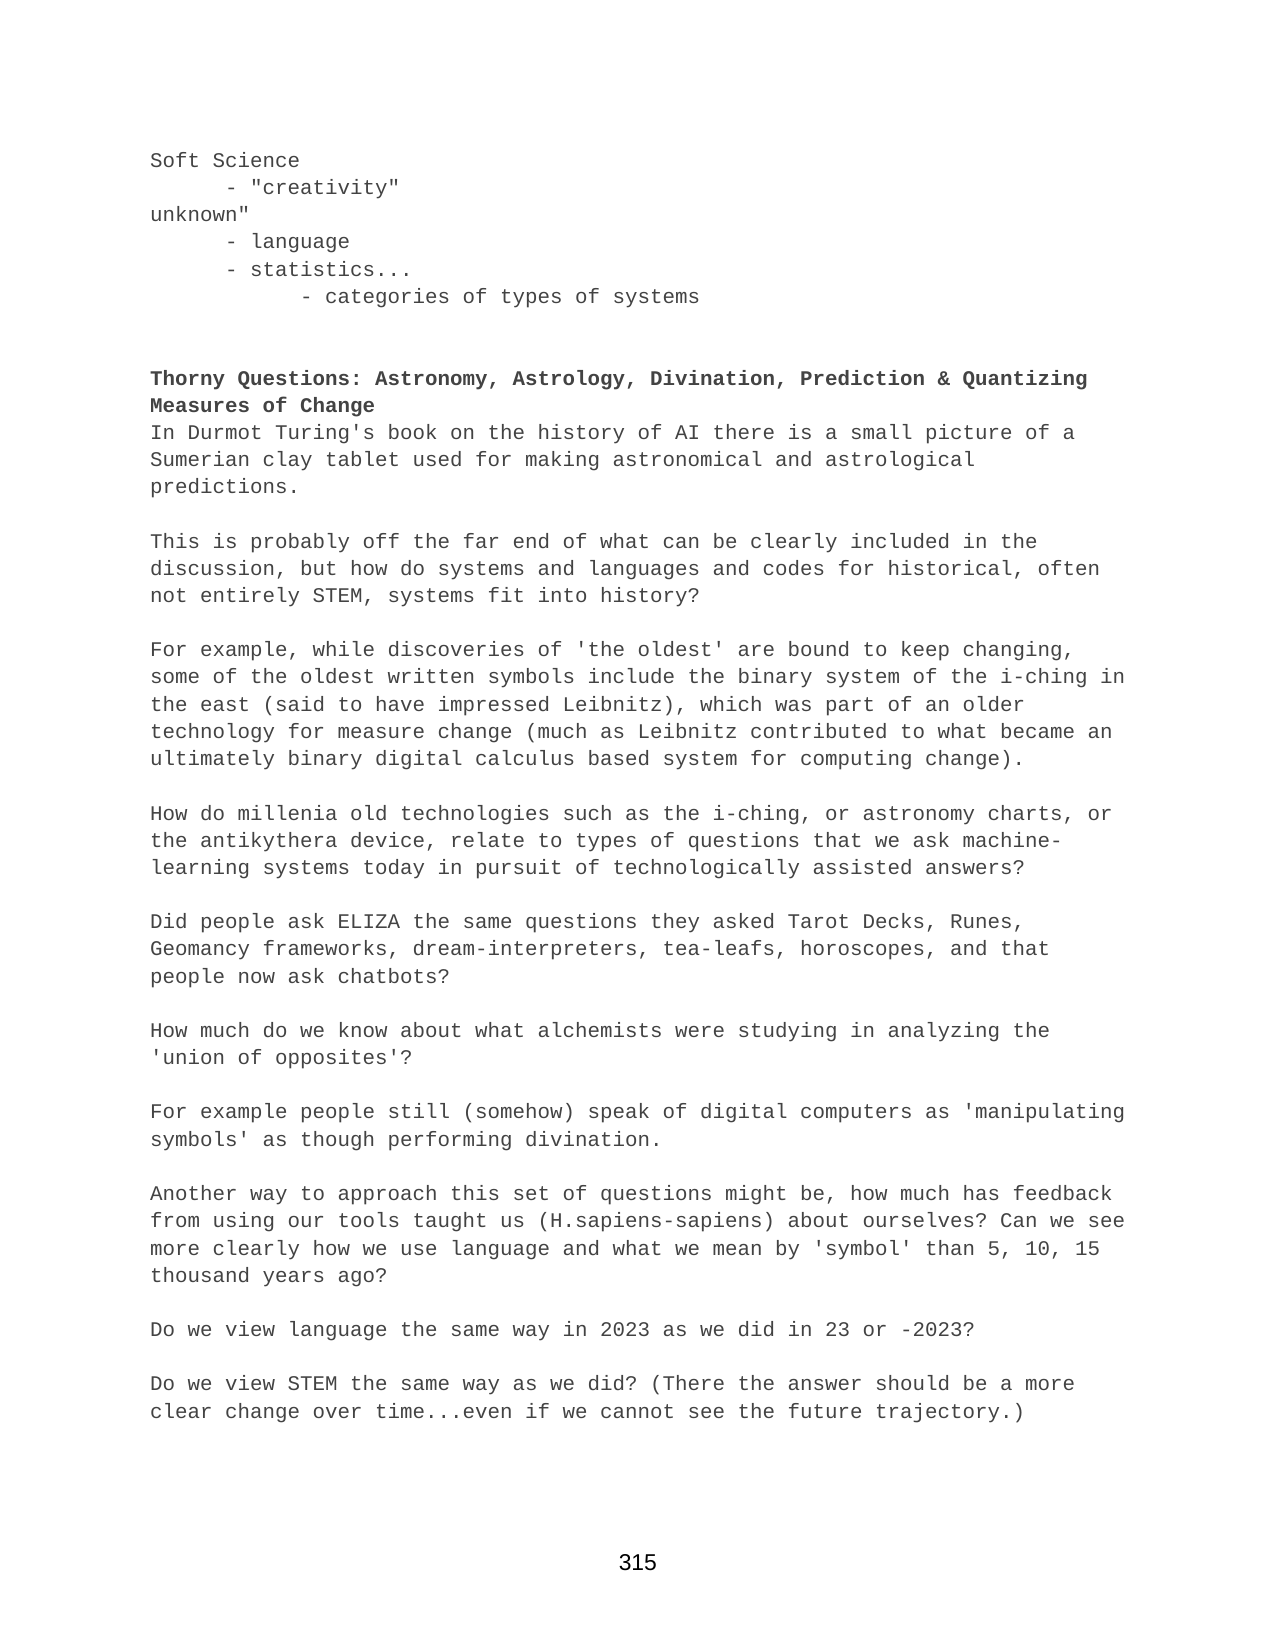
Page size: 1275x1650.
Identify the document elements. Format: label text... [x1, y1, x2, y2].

text In Durmot Turing's book on the history of AI there is a small picture of a Sumerian clay tablet used for making astronomical and astrological predictions. [150, 422, 1125, 500]
text For example people still (somehow) speak of digital computers as 'manipulating symbols' as though performing divination. [150, 1102, 1125, 1152]
text Did people ask ELIZA the same questions they asked Tarot Decks, Runes, Geomancy frameworks, dream-interpreters, tea-leafs, horoscopes, and that people now ask chatbots? [150, 911, 1125, 989]
text Do we view language the same way in 2023 as we did in 23 or -2023? [150, 1319, 1125, 1343]
text Do we view STEM the same way as we did? (There the answer should be a more clear change over time...even if we cannot see the future trajectory.) [150, 1373, 1125, 1424]
text - categories of types of systems [150, 286, 1125, 309]
text Soft Science [150, 150, 1125, 174]
text - statistics... [150, 259, 1125, 282]
text unknown" [150, 204, 1125, 228]
text - "creativity" [150, 177, 1125, 201]
text Thorny Questions: Astronomy, Astrology, Divination, Prediction & Quantizing Measures of Change [150, 367, 1125, 418]
text How much do we know about what alchemists were studying in analyzing the 'union of opposites'? [150, 1020, 1125, 1071]
text How do millenia old technologies such as the i-ching, or astronomy charts, or the antikythera device, relate to types of questions that we ask machine-learning systems today in pursuit of technologically assisted answers? [150, 802, 1125, 881]
text For example, while discoveries of 'the oldest' are bound to keep changing, some of the oldest written symbols include the binary system of the i-ching in the east (said to have impressed Leibnitz), which was part of an older technology for measure change (much as Leibnitz contributed to what became an ultimately binary digital calculus based system for computing change). [150, 639, 1125, 772]
text This is probably off the far end of what can be clearly included in the discussion, but how do systems and languages and codes for historical, often not entirely STEM, systems fit into history? [150, 531, 1125, 609]
text - language [150, 232, 1125, 255]
text Another way to approach this set of questions might be, how much has feedback from using our tools taught us (H.sapiens-sapiens) about ourselves? Can we see more clearly how we use language and what we mean by 'symbol' than 5, 10, 15 thousand years ago? [150, 1183, 1125, 1288]
